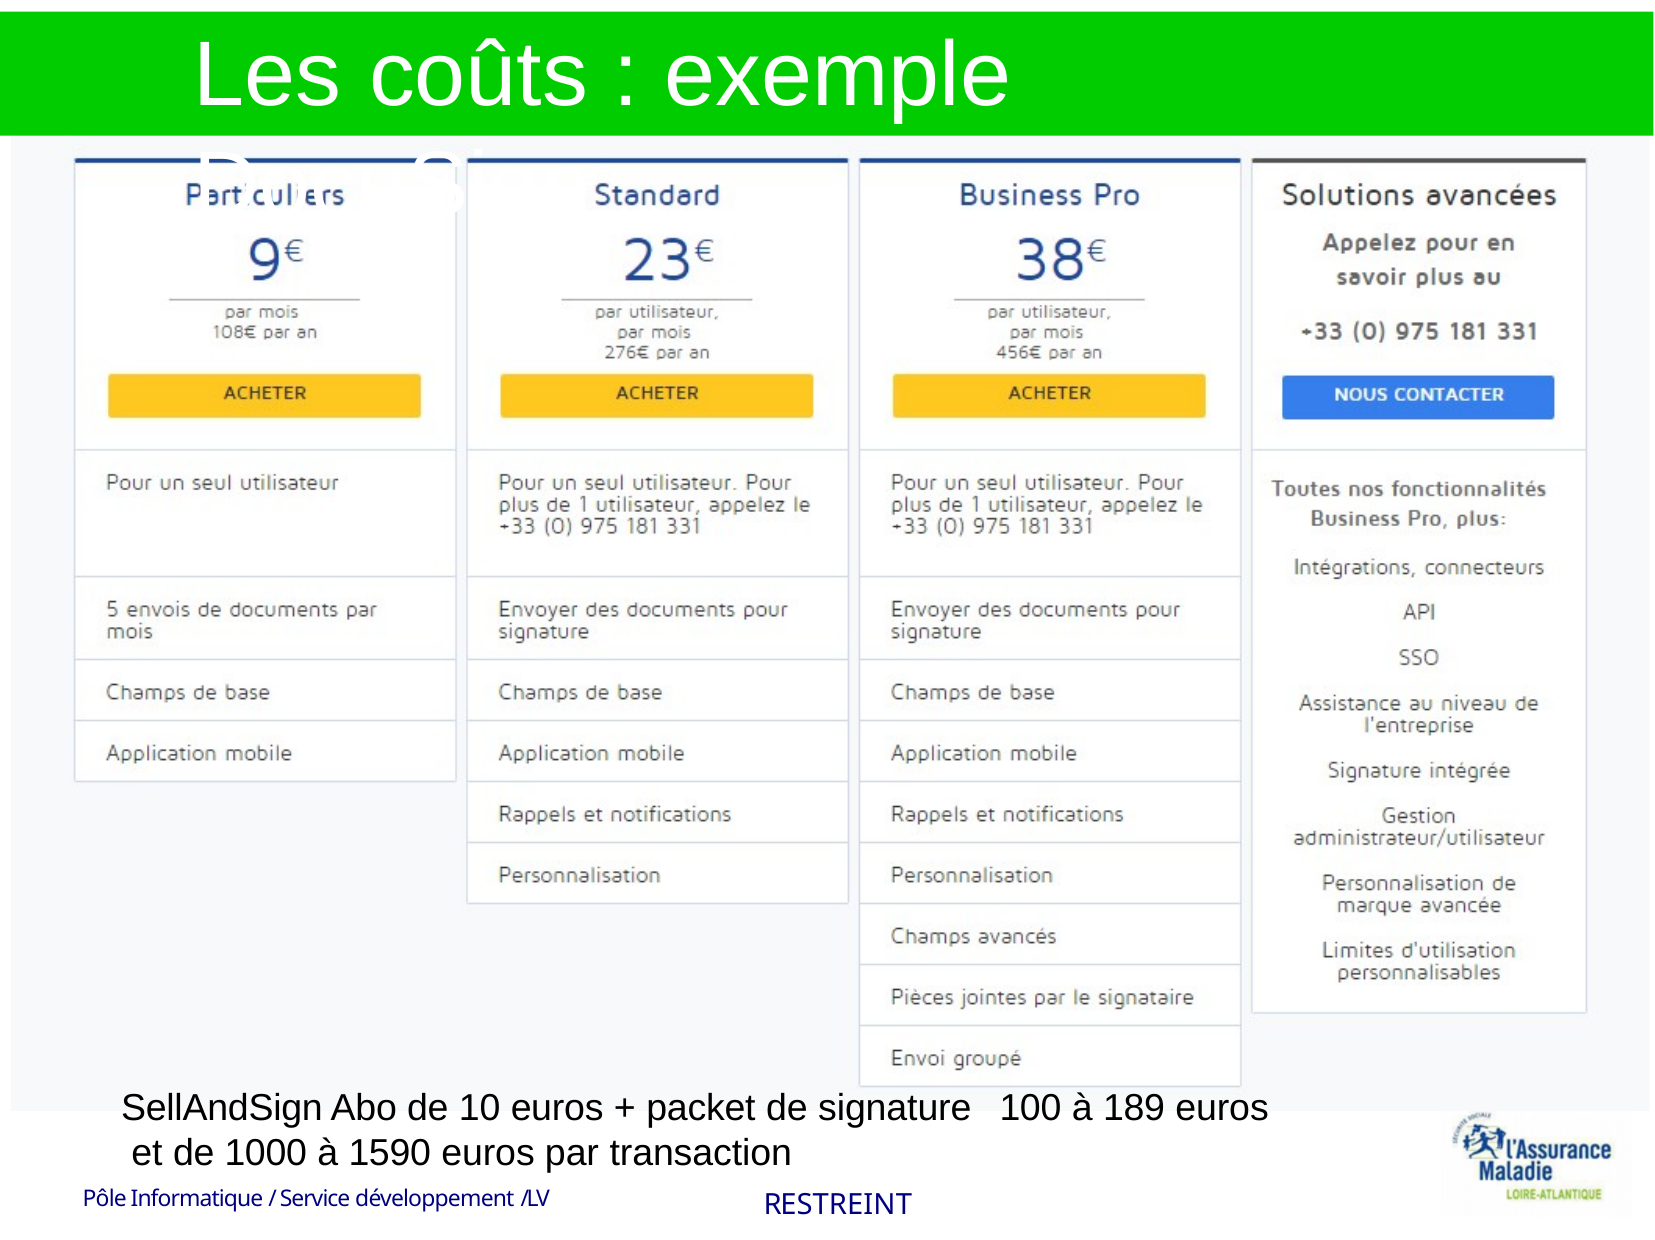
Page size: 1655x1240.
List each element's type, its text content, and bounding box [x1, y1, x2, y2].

picture [1441, 1111, 1632, 1217]
text_box SellAndSign Abo de 10 euros + packet de signature 100 à 189 euros et de 1000 à 1590 euros par transaction [118, 1076, 1270, 1173]
text_box [0, 11, 1654, 1111]
text_box RESTREINT [761, 1185, 1064, 1240]
text_box Pôle Informatique / Service développement /LV [80, 1183, 686, 1240]
title Les coûts : exemple DocuSign [191, 11, 1435, 234]
